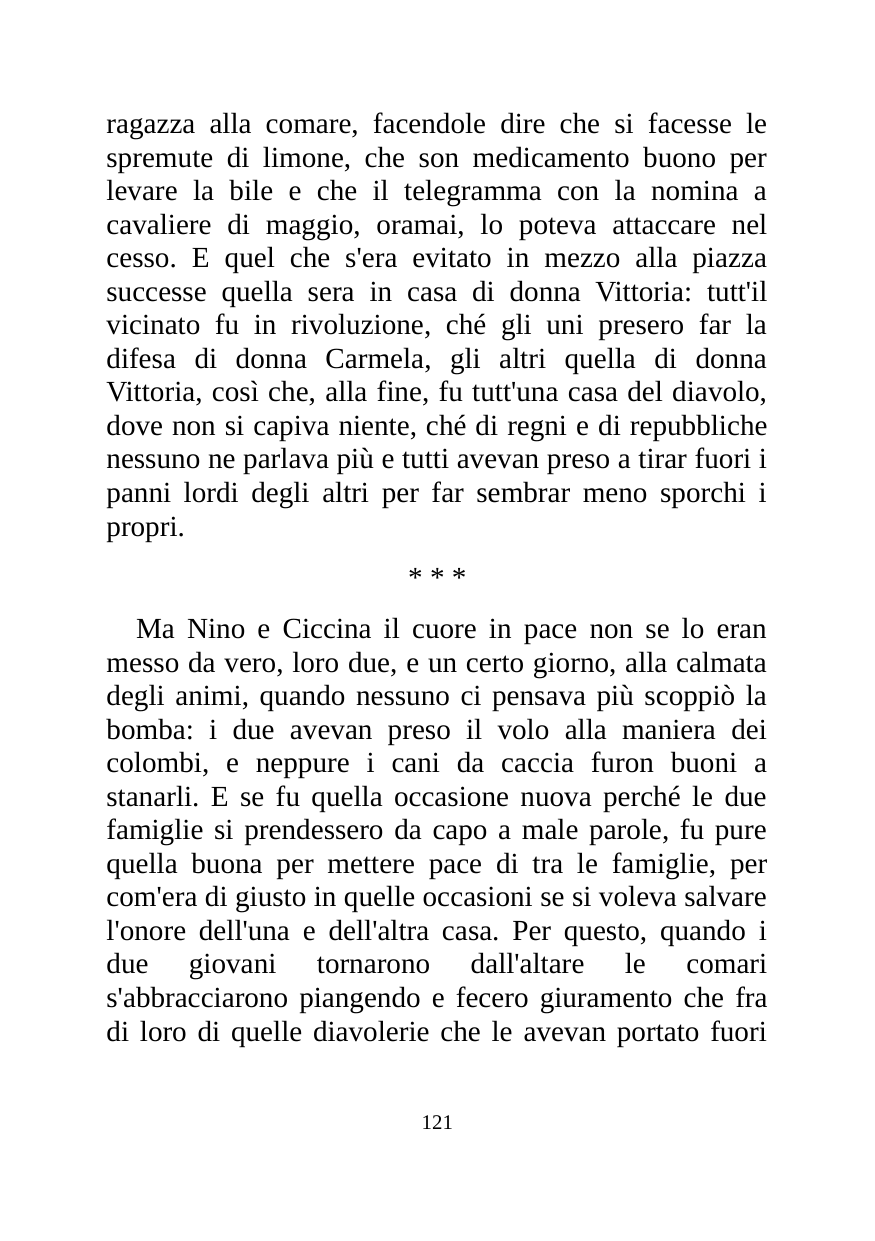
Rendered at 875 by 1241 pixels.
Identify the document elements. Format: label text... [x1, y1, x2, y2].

text Ma Nino e Ciccina il cuore in pace non se lo eran messo da vero, loro due, e un certo giorno, alla calmata degli animi, quando nessuno ci pensava più scoppiò la bomba: i due avevan preso il volo alla maniera dei colombi, e neppure i cani da caccia furon buoni a stanarli. E se fu quella occasione nuova perché le due famiglie si prendessero da capo a male parole, fu pure quella buona per mettere pace di tra le famiglie, per com'era di giusto in quelle occasioni se si voleva salvare l'onore dell'una e dell'altra casa. Per questo, quando i due giovani tornarono dall'altare le comari s'abbracciarono piangendo e fecero giuramento che fra di loro di quelle diavolerie che le avevan portato fuori [106, 611, 768, 1047]
text ragazza alla comare, facendole dire che si facesse le spremute di limone, che son medicamento buono per levare la bile e che il telegramma con la nomina a cavaliere di maggio, oramai, lo poteva attaccare nel cesso. E quel che s'era evitato in mezzo alla piazza successe quella sera in casa di donna Vittoria: tutt'il vicinato fu in rivoluzione, ché gli uni presero far la difesa di donna Carmela, gli altri quella di donna Vittoria, così che, alla fine, fu tutt'una casa del diavolo, dove non si capiva niente, ché di regni e di repubbliche nessuno ne parlava più e tutti avevan preso a tirar fuori i panni lordi degli altri per far sembrar meno sporchi i propri. [106, 106, 768, 542]
text * * * [106, 560, 768, 593]
